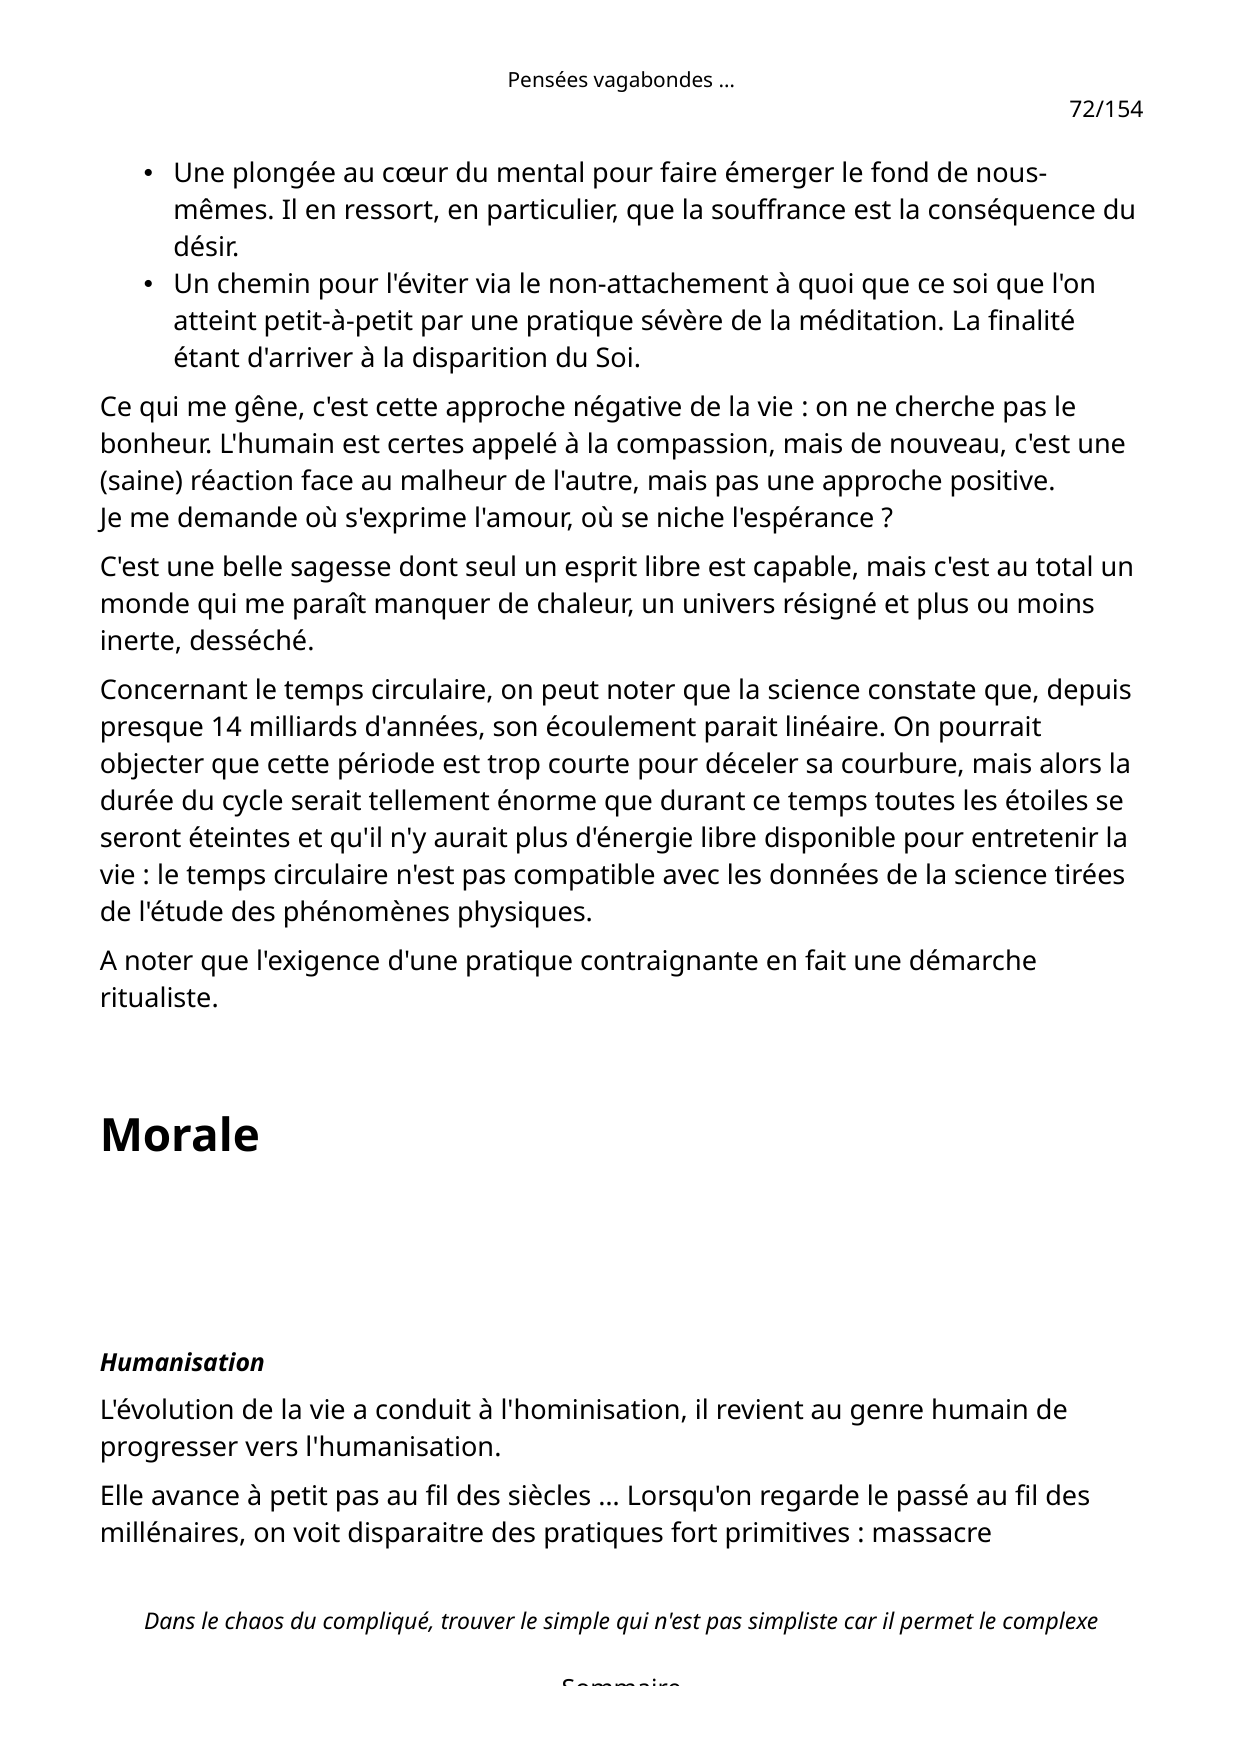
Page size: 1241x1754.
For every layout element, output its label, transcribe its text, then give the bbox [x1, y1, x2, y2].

subtitle Morale [99, 1102, 1143, 1164]
text A noter que l'exigence d'une pratique contraignante en fait une démarche ritualiste. [99, 941, 1143, 1015]
text Elle avance à petit pas au fil des siècles … Lorsqu'on regarde le passé au fil des millénaires, on voit disparaitre des pratiques fort primitives : massacre [99, 1477, 1143, 1551]
text Concernant le temps circulaire, on peut noter que la science constate que, depuis presque 14 milliards d'années, son écoulement parait linéaire. On pourrait objecter que cette période est trop courte pour déceler sa courbure, mais alors la durée du cycle serait tellement énorme que durant ce temps toutes les étoiles se seront éteintes et qu'il n'y aurait plus d'énergie libre disponible pour entretenir la vie : le temps circulaire n'est pas compatible avec les données de la science tirées de l'étude des phénomènes physiques. [99, 671, 1143, 929]
subtitle Humanisation [99, 1344, 1143, 1378]
text L'évolution de la vie a conduit à l'hominisation, il revient au genre humain de progresser vers l'humanisation. [99, 1391, 1143, 1464]
text C'est une belle sagesse dont seul un esprit libre est capable, mais c'est au total un monde qui me paraît manquer de chaleur, un univers résigné et plus ou moins inerte, desséché. [99, 548, 1143, 658]
text Ce qui me gêne, c'est cette approche négative de la vie : on ne cherche pas le bonheur. L'humain est certes appelé à la compassion, mais de nouveau, c'est une (saine) réaction face au malheur de l'autre, mais pas une approche positive. Je me demande où s'exprime l'amour, où se niche l'espérance ? [99, 388, 1143, 535]
list Un chemin pour l'éviter via le non-attachement à quoi que ce soi que l'on atteint petit-à-petit par une pratique sévère de la méditation. La finalité étant d'arriver à la disparition du Soi. [144, 264, 1143, 375]
list Une plongée au cœur du mental pour faire émerger le fond de nous-mêmes. Il en ressort, en particulier, que la souffrance est la conséquence du désir. [144, 154, 1143, 264]
